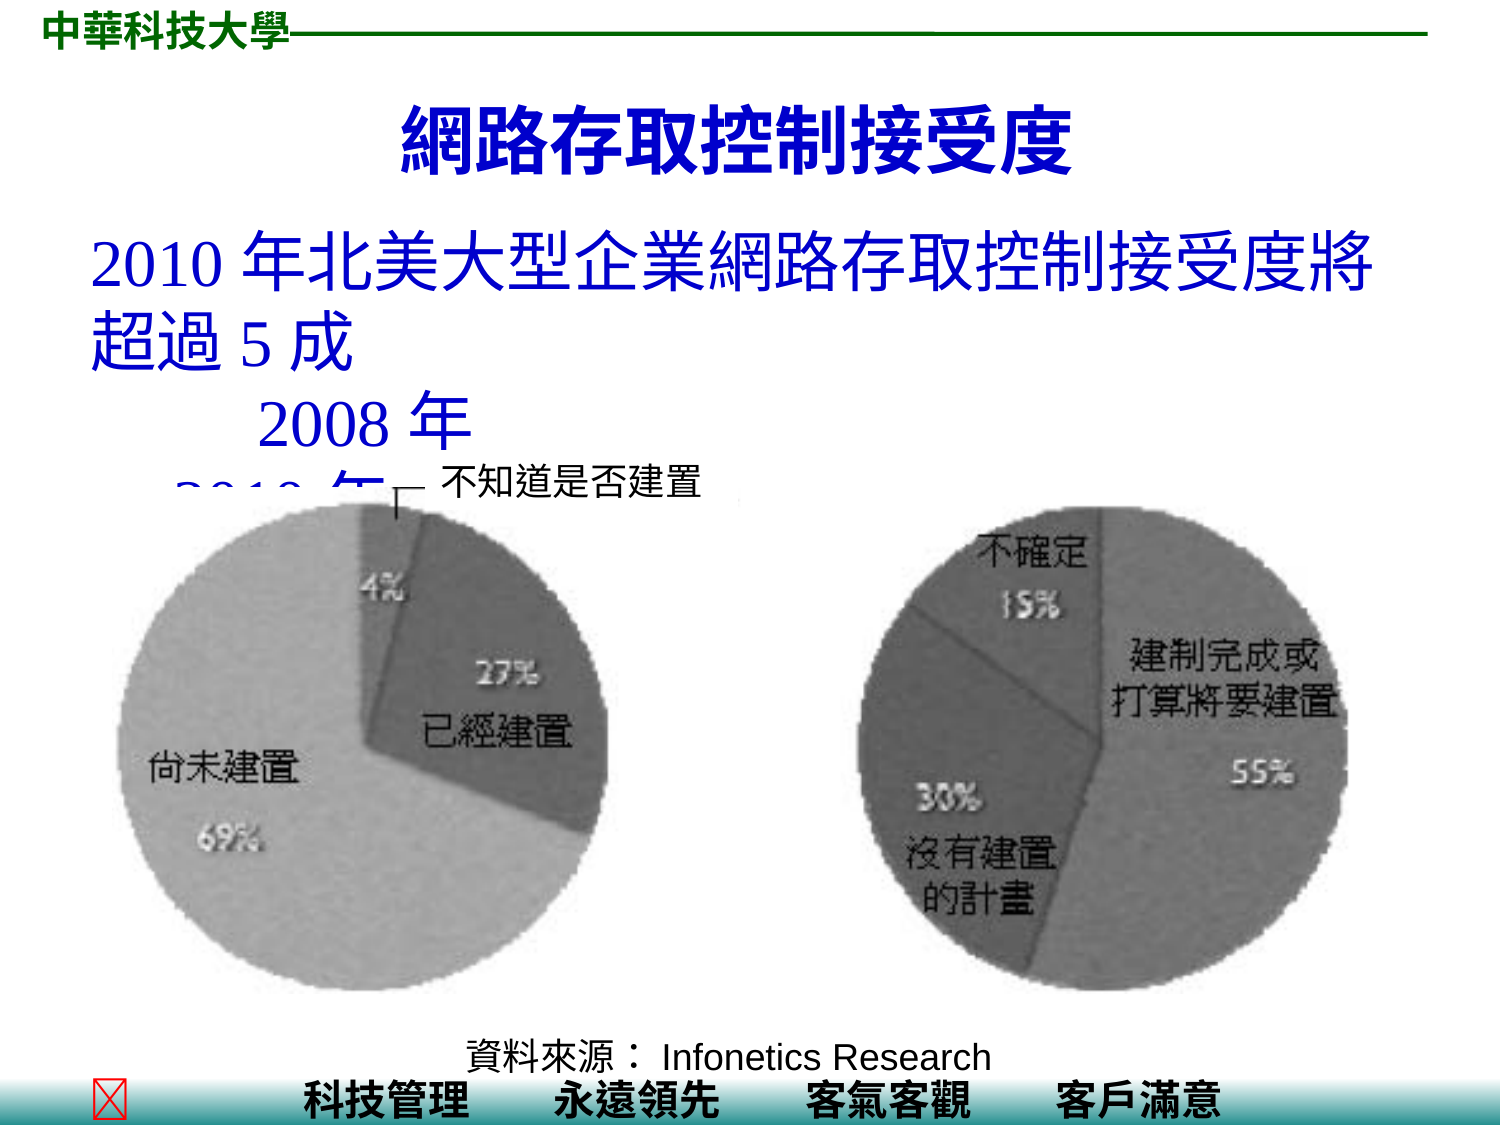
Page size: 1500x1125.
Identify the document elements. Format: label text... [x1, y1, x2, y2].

text_box 資料來源：Infonetics Research [450, 1025, 1007, 1085]
list 2010年北美大型企業網路存取控制接受度將超過5成 2008年 2010年 [75, 212, 1426, 1005]
text_box 不知道是否建置 [425, 450, 738, 510]
picture [112, 487, 1351, 995]
title 網路存取控制接受度 [62, 45, 1413, 233]
